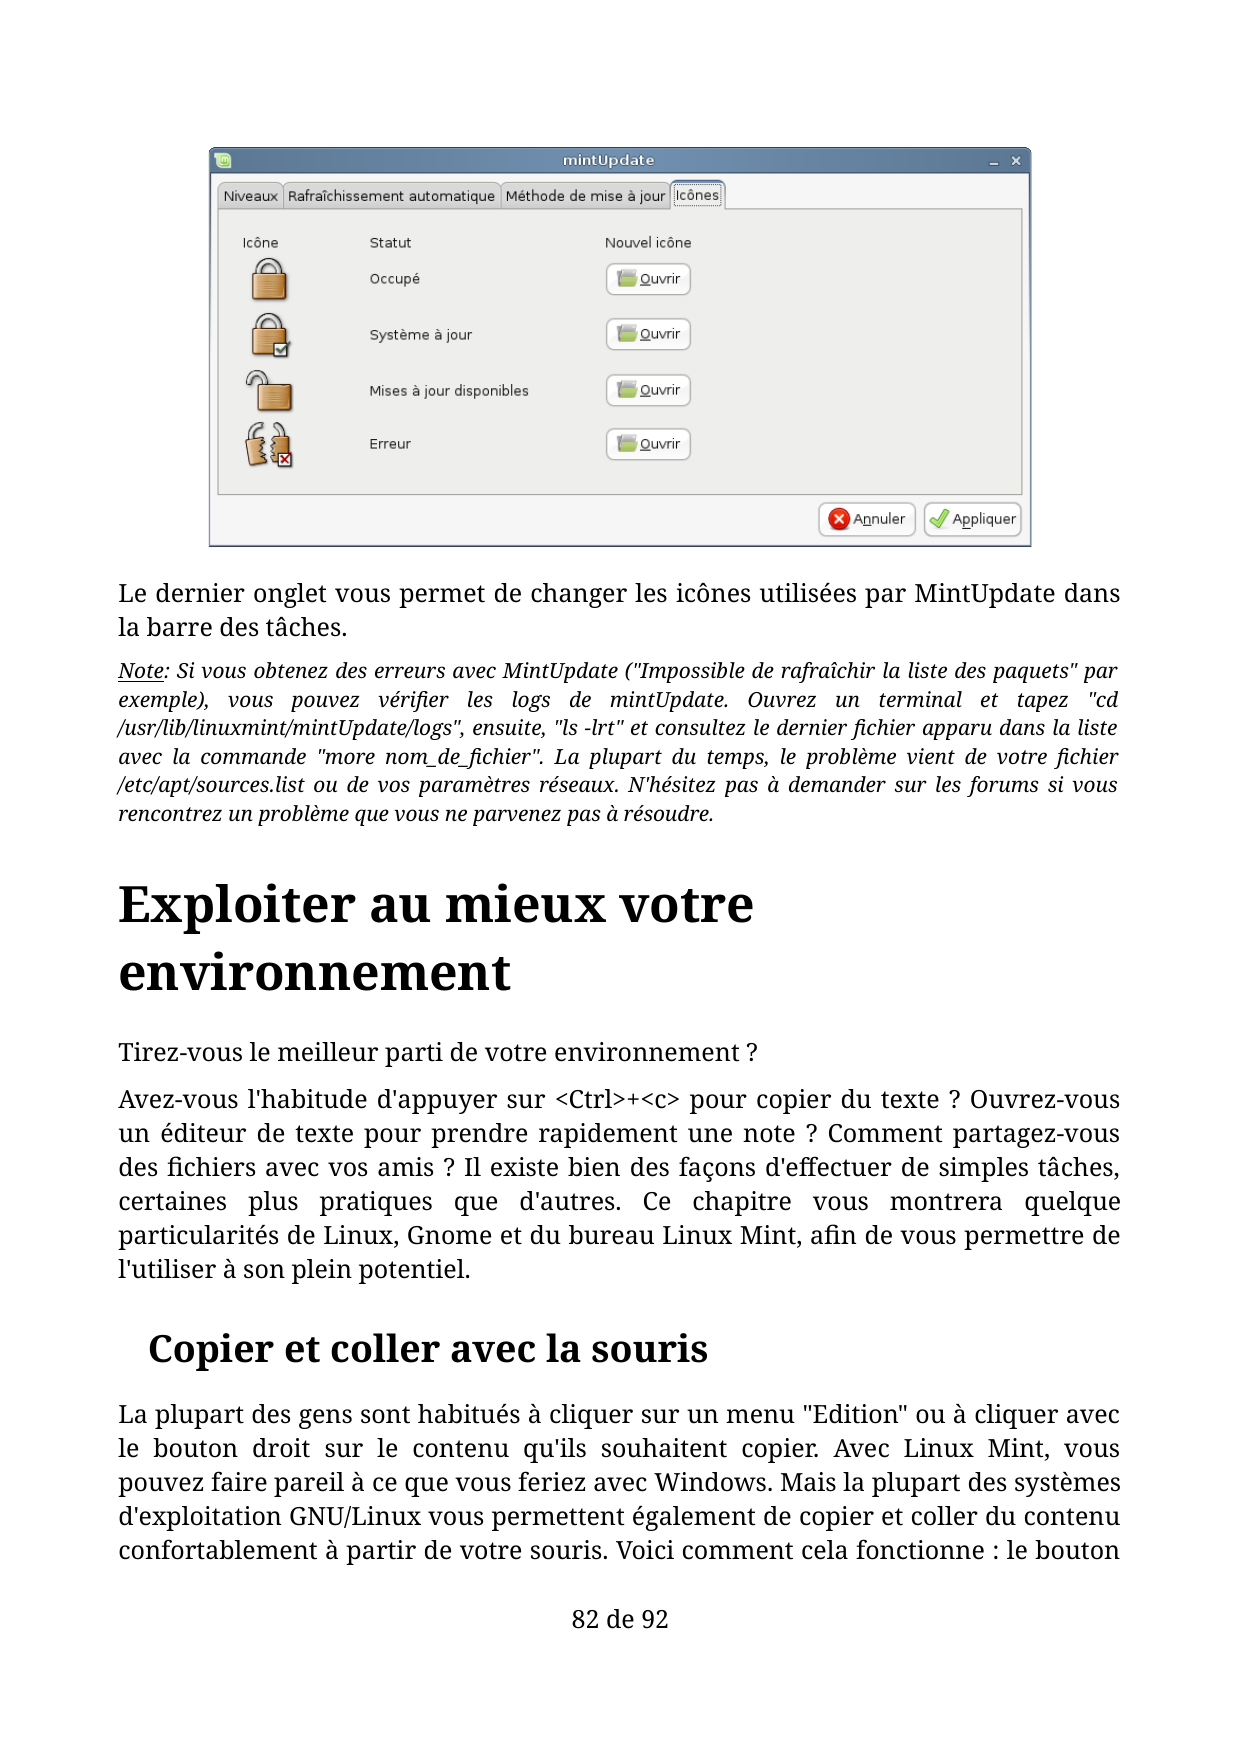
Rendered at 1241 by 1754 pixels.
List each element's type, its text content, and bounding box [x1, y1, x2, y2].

subtitle Exploiter au mieux votre environnement [118, 869, 1122, 1005]
text Tirez-vous le meilleur parti de votre environnement ? [118, 1035, 1122, 1069]
text Le dernier onglet vous permet de changer les icônes utilisées par MintUpdate dans la barre des tâches. [118, 118, 1122, 644]
text La plupart des gens sont habitués à cliquer sur un menu "Edition" ou à cliquer avec le bouton droit sur le contenu qu'ils souhaitent copier. Avec Linux Mint, vous pouvez faire pareil à ce que vous feriez avec Windows. Mais la plupart des systèmes d'exploitation GNU/Linux vous permettent également de copier et coller du contenu confortablement à partir de votre souris. Voici comment cela fonctionne : le bouton [118, 1397, 1122, 1567]
picture [208, 147, 1032, 547]
text Note: Si vous obtenez des erreurs avec MintUpdate ("Impossible de rafraîchir la liste des paquets" par exemple), vous pouvez vérifier les logs de mintUpdate. Ouvrez un terminal et tapez "cd /usr/lib/linuxmint/mintUpdate/logs", ensuite, "ls -lrt" et consultez le dernier fichier apparu dans la liste avec la commande "more nom_de_fichier". La plupart du temps, le problème vient de votre fichier /etc/apt/sources.list ou de vos paramètres réseaux. N'hésitez pas à demander sur les forums si vous rencontrez un problème que vous ne parvenez pas à résoudre. [118, 656, 1122, 827]
subtitle Copier et coller avec la souris [148, 1322, 1122, 1373]
text Avez-vous l'habitude d'appuyer sur <Ctrl>+<c> pour copier du texte ? Ouvrez-vous un éditeur de texte pour prendre rapidement une note ? Comment partagez-vous des fichiers avec vos amis ? Il existe bien des façons d'effectuer de simples tâches, certaines plus pratiques que d'autres. Ce chapitre vous montrera quelque particularités de Linux, Gnome et du bureau Linux Mint, afin de vous permettre de l'utiliser à son plein potentiel. [118, 1081, 1122, 1286]
